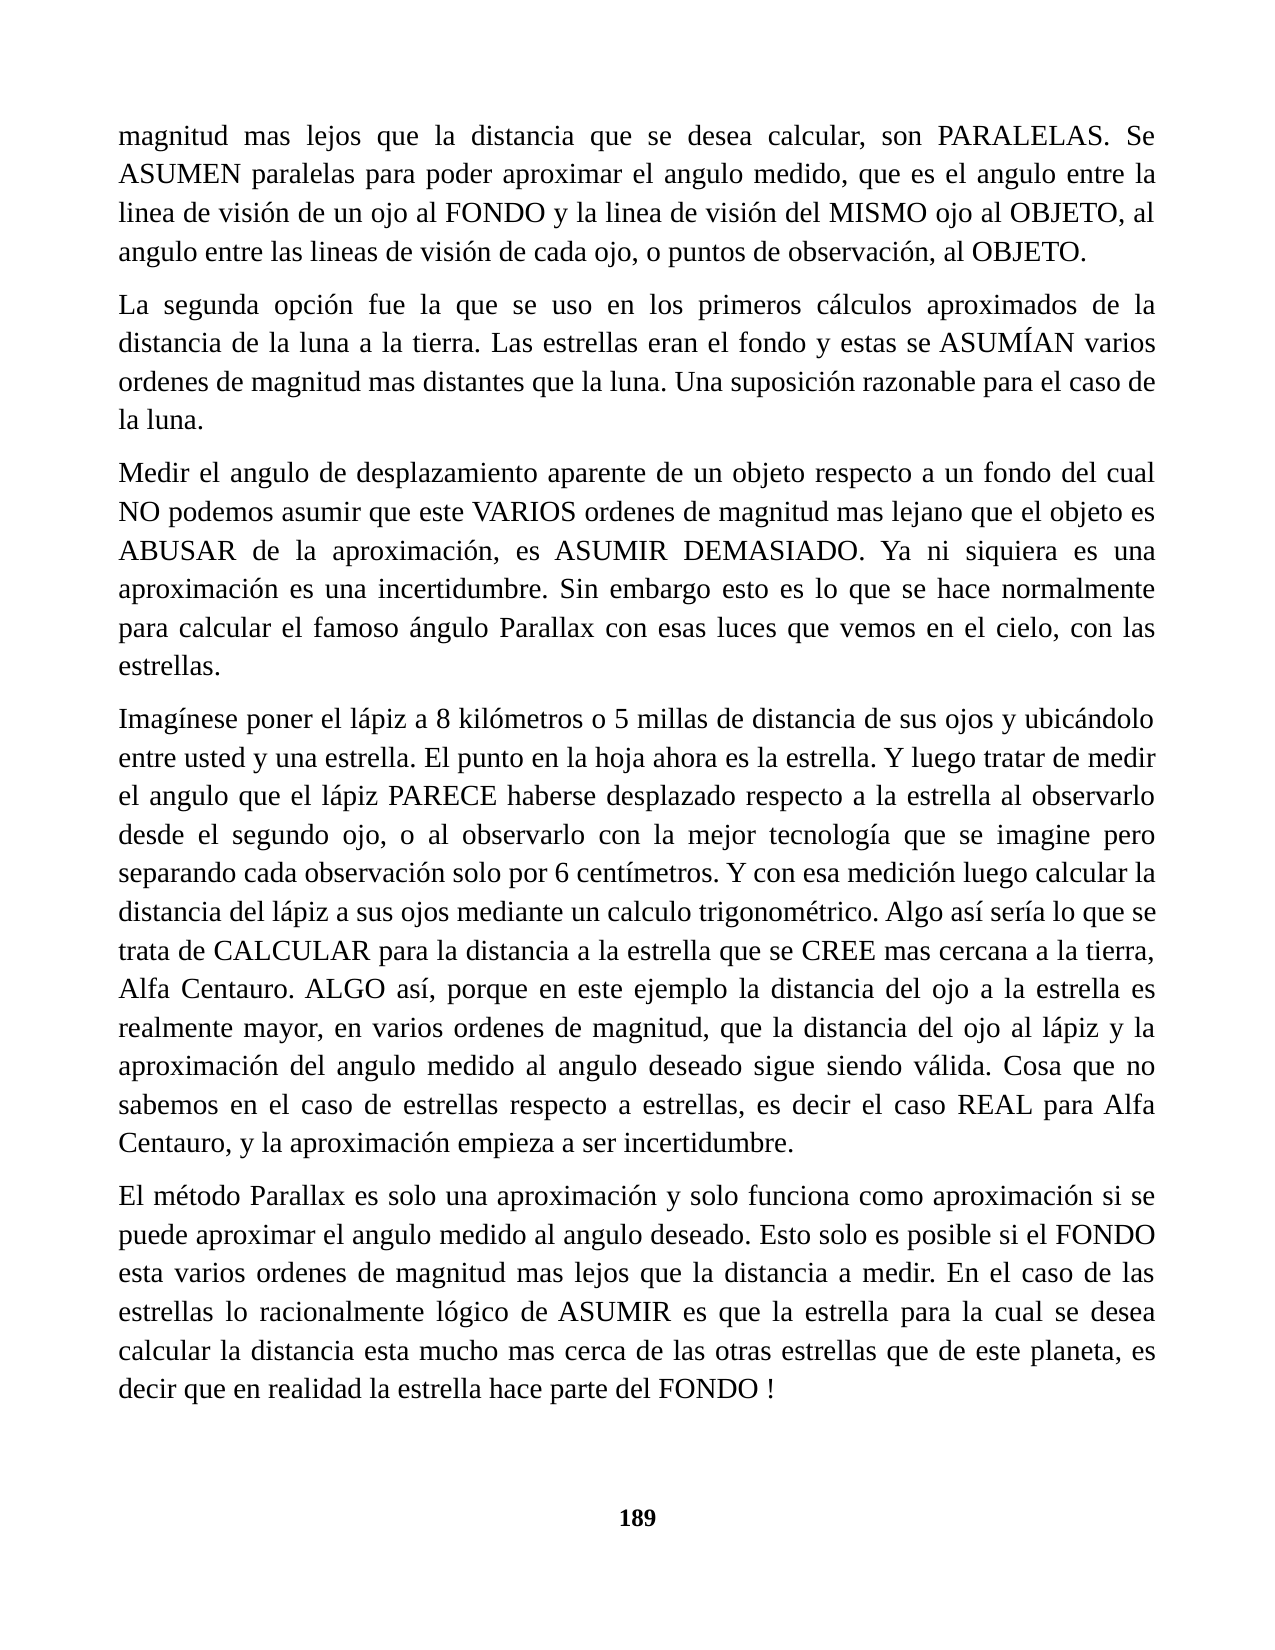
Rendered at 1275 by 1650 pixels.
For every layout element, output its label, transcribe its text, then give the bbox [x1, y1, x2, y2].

text Medir el angulo de desplazamiento aparente de un objeto respecto a un fondo del cual NO podemos asumir que este VARIOS ordenes de magnitud mas lejano que el objeto es ABUSAR de la aproximación, es ASUMIR DEMASIADO. Ya ni siquiera es una aproximación es una incertidumbre. Sin embargo esto es lo que se hace normalmente para calcular el famoso ángulo Parallax con esas luces que vemos en el cielo, con las estrellas. [118, 456, 1157, 682]
text El método Parallax es solo una aproximación y solo funciona como aproximación si se puede aproximar el angulo medido al angulo deseado. Esto solo es posible si el FONDO esta varios ordenes de magnitud mas lejos que la distancia a medir. En el caso de las estrellas lo racionalmente lógico de ASUMIR es que la estrella para la cual se desea calcular la distancia esta mucho mas cerca de las otras estrellas que de este planeta, es decir que en realidad la estrella hace parte del FONDO ! [118, 1178, 1157, 1405]
text La segunda opción fue la que se uso en los primeros cálculos aproximados de la distancia de la luna a la tierra. Las estrellas eran el fondo y estas se ASUMÍAN varios ordenes de magnitud mas distantes que la luna. Una suposición razonable para el caso de la luna. [118, 287, 1157, 436]
text magnitud mas lejos que la distancia que se desea calcular, son PARALELAS. Se ASUMEN paralelas para poder aproximar el angulo medido, que es el angulo entre la linea de visión de un ojo al FONDO y la linea de visión del MISMO ojo al OBJETO, al angulo entre las lineas de visión de cada ojo, o puntos de observación, al OBJETO. [118, 118, 1157, 267]
text Imagínese poner el lápiz a 8 kilómetros o 5 millas de distancia de sus ojos y ubicándolo entre usted y una estrella. El punto en la hoja ahora es la estrella. Y luego tratar de medir el angulo que el lápiz PARECE haberse desplazado respecto a la estrella al observarlo desde el segundo ojo, o al observarlo con la mejor tecnología que se imagine pero separando cada observación solo por 6 centímetros. Y con esa medición luego calcular la distancia del lápiz a sus ojos mediante un calculo trigonométrico. Algo así sería lo que se trata de CALCULAR para la distancia a la estrella que se CREE mas cercana a la tierra, Alfa Centauro. ALGO así, porque en este ejemplo la distancia del ojo a la estrella es realmente mayor, en varios ordenes de magnitud, que la distancia del ojo al lápiz y la aproximación del angulo medido al angulo deseado sigue siendo válida. Cosa que no sabemos en el caso de estrellas respecto a estrellas, es decir el caso REAL para Alfa Centauro, y la aproximación empieza a ser incertidumbre. [118, 701, 1157, 1159]
